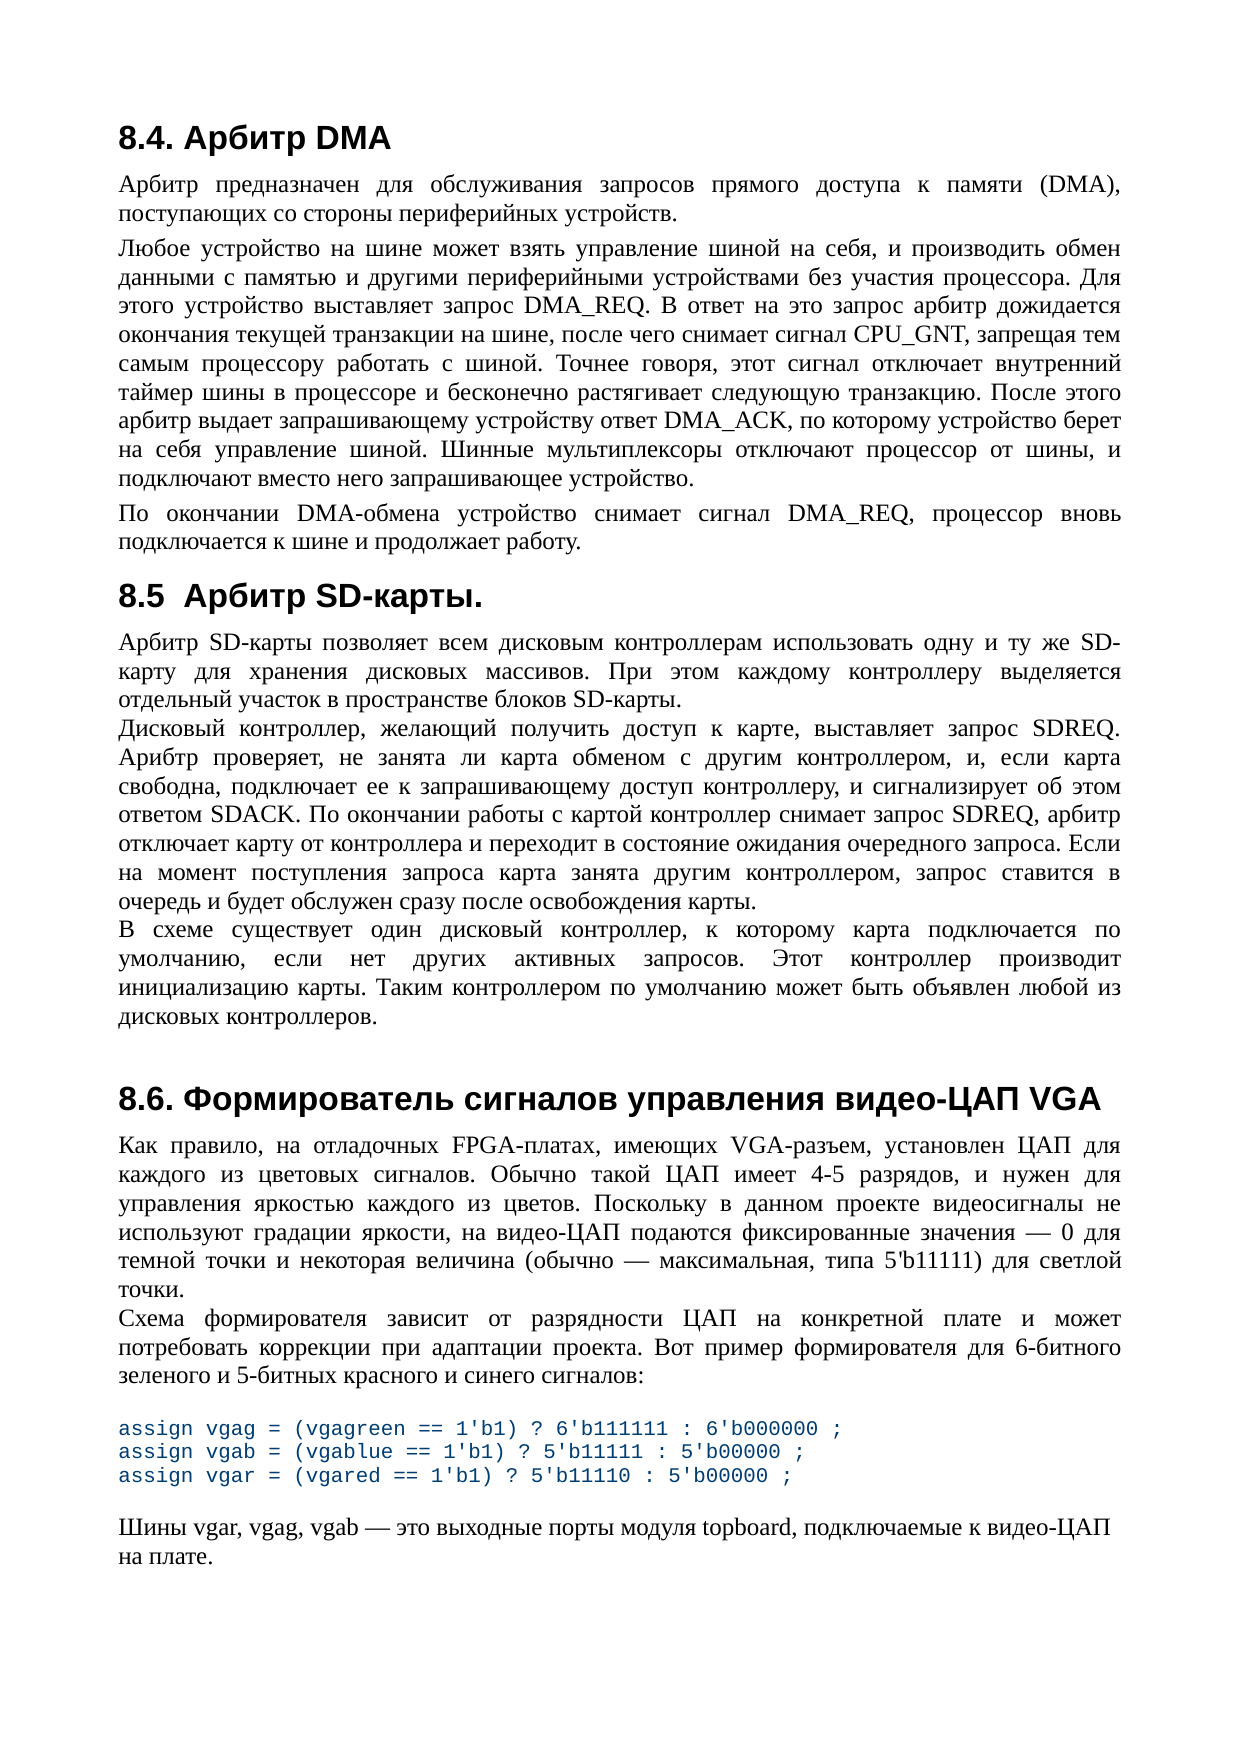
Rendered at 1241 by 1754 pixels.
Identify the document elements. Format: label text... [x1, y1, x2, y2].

subtitle 8.5 Арбитр SD-карты. [118, 576, 1122, 614]
text Арбитр SD-карты позволяет всем дисковым контроллерам использовать одну и ту же SD-карту для хранения дисковых массивов. При этом каждому контроллеру выделяется отдельный участок в пространстве блоков SD-карты. [118, 627, 1122, 713]
subtitle 8.6. Формирователь сигналов управления видео-ЦАП VGA [118, 1079, 1122, 1118]
text По окончании DMA-обмена устройство снимает сигнал DMA_REQ, процессор вновь подключается к шине и продолжает работу. [118, 498, 1122, 555]
text Схема формирователя зависит от разрядности ЦАП на конкретной плате и может потребовать коррекции при адаптации проекта. Вот пример формирователя для 6-битного зеленого и 5-битных красного и синего сигналов: [118, 1303, 1122, 1389]
text Шины vgar, vgag, vgab — это выходные порты модуля topboard, подключаемые к видео-ЦАП на плате. [118, 1512, 1122, 1570]
text Как правило, на отладочных FPGA-платах, имеющих VGA-разъем, установлен ЦАП для каждого из цветовых сигналов. Обычно такой ЦАП имеет 4-5 разрядов, и нужен для управления яркостью каждого из цветов. Поскольку в данном проекте видеосигналы не используют градации яркости, на видео-ЦАП подаются фиксированные значения — 0 для темной точки и некоторая величина (обычно — максимальная, типа 5'b11111) для светлой точки. [118, 1130, 1122, 1303]
text В схеме существует один дисковый контроллер, к которому карта подключается по умолчанию, если нет других активных запросов. Этот контроллер производит инициализацию карты. Таким контроллером по умолчанию может быть объявлен любой из дисковых контроллеров. [118, 914, 1122, 1029]
text Любое устройство на шине может взять управление шиной на себя, и производить обмен данными с памятью и другими периферийными устройствами без участия процессора. Для этого устройство выставляет запрос DMA_REQ. В ответ на это запрос арбитр дожидается окончания текущей транзакции на шине, после чего снимает сигнал CPU_GNT, запрещая тем самым процессору работать с шиной. Точнее говоря, этот сигнал отключает внутренний таймер шины в процессоре и бесконечно растягивает следующую транзакцию. После этого арбитр выдает запрашивающему устройству ответ DMA_ACK, по которому устройство берет на себя управление шиной. Шинные мультиплексоры отключают процессор от шины, и подключают вместо него запрашивающее устройство. [118, 233, 1122, 492]
text assign vgab = (vgablue == 1'b1) ? 5'b11111 : 5'b00000 ; [118, 1441, 1122, 1465]
text assign vgar = (vgared == 1'b1) ? 5'b11110 : 5'b00000 ; [118, 1465, 1122, 1489]
subtitle 8.4. Арбитр DMA [118, 118, 1122, 157]
text Арбитр предназначен для обслуживания запросов прямого доступа к памяти (DMA), поступающих со стороны периферийных устройств. [118, 169, 1122, 227]
text Дисковый контроллер, желающий получить доступ к карте, выставляет запрос SDREQ. Арибтр проверяет, не занята ли карта обменом с другим контроллером, и, если карта свободна, подключает ее к запрашивающему доступ контроллеру, и сигнализирует об этом ответом SDACK. По окончании работы с картой контроллер снимает запрос SDREQ, арбитр отключает карту от контроллера и переходит в состояние ожидания очередного запроса. Если на момент поступления запроса карта занята другим контроллером, запрос ставится в очередь и будет обслужен сразу после освобождения карты. [118, 713, 1122, 914]
text assign vgag = (vgagreen == 1'b1) ? 6'b111111 : 6'b000000 ; [118, 1418, 1122, 1441]
